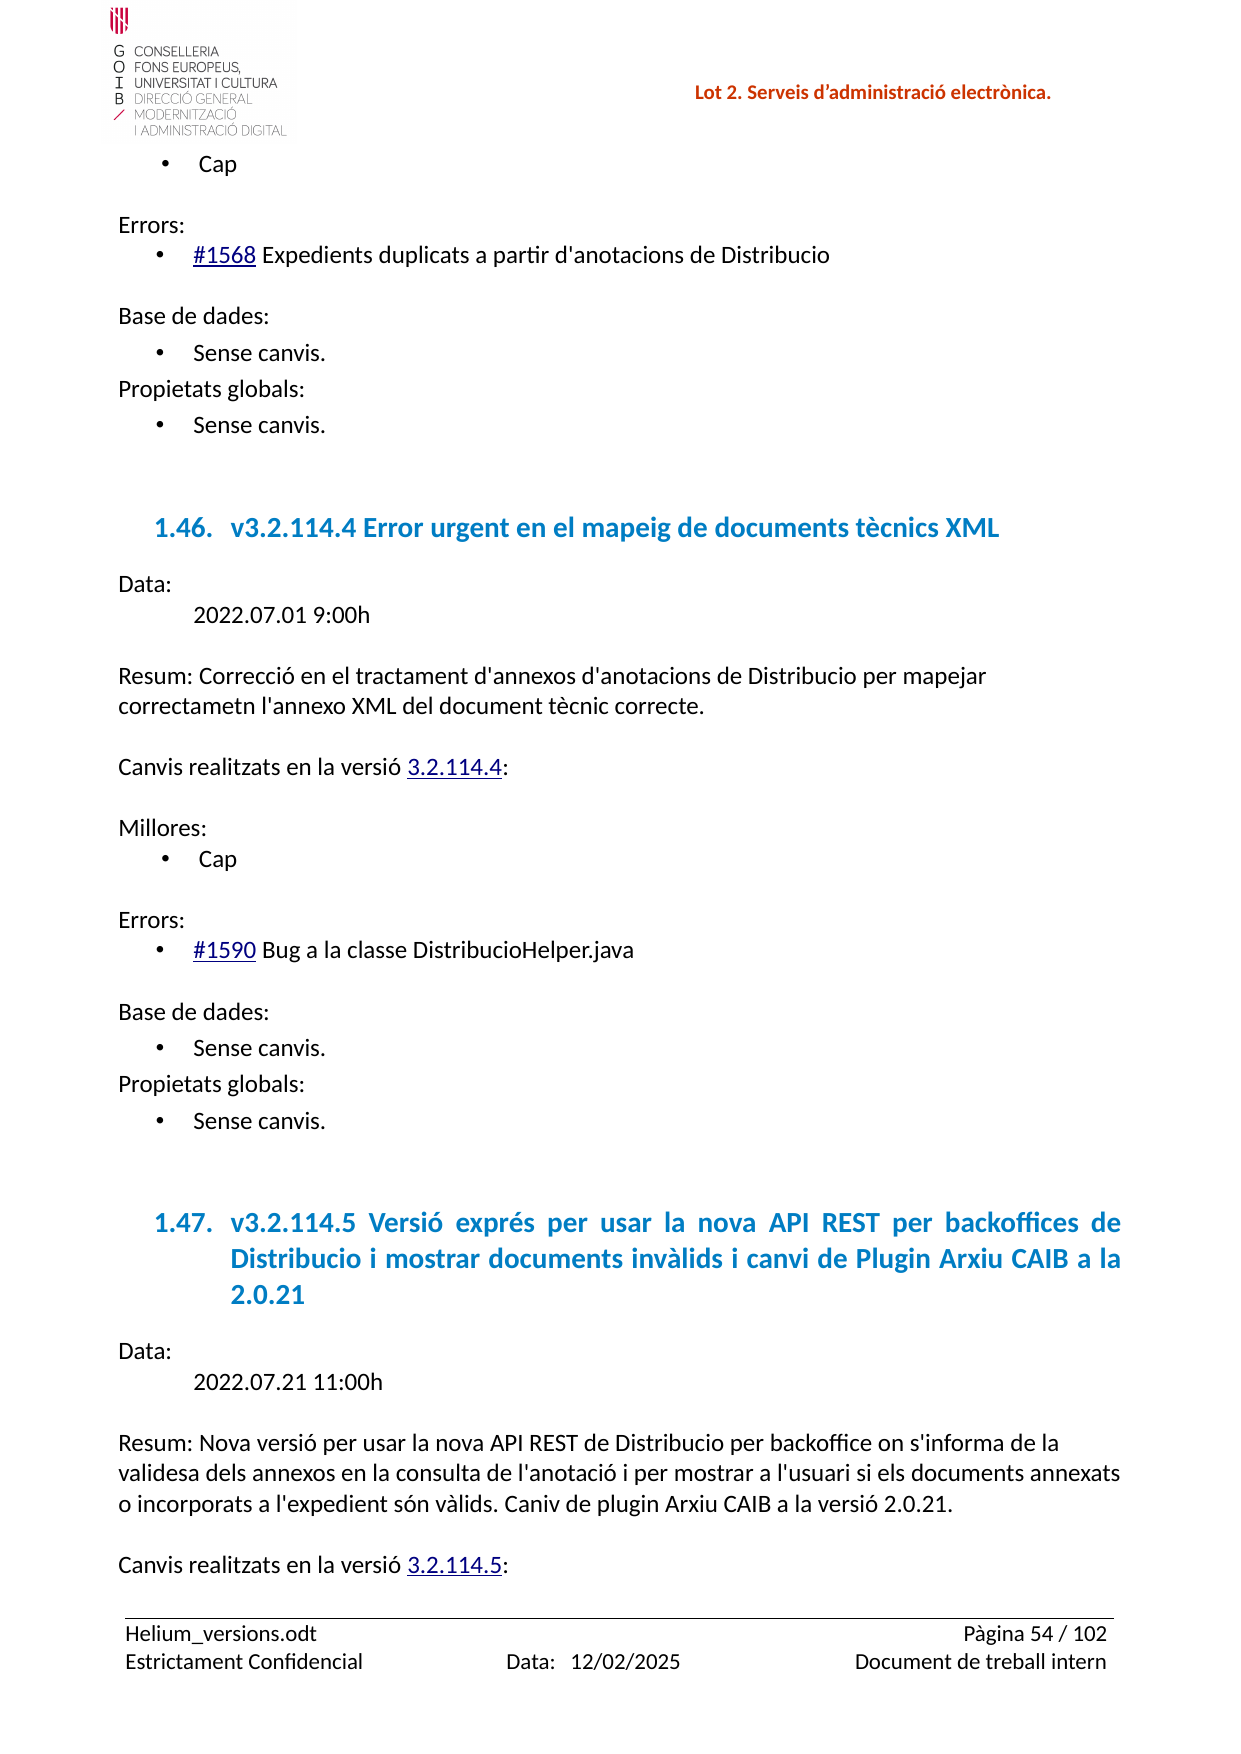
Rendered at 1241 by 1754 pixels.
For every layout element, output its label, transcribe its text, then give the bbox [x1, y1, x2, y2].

text Resum: Correcció en el tractament d'annexos d'anotacions de Distribucio per mapejar correctametn l'annexo XML del document tècnic correcte. [118, 660, 1122, 721]
list #1568 Expedients duplicats a partir d'anotacions de Distribucio [156, 239, 1122, 270]
text Canvis realitzats en la versió 3.2.114.4: [118, 752, 1122, 782]
text Propietats globals: [118, 373, 1122, 404]
text 2022.07.21 11:00h [118, 1366, 1122, 1396]
subtitle v3.2.114.5 Versió exprés per usar la nova API REST per backoffices de Distribucio i mostrar documents invàlids i canvi de Plugin Arxiu CAIB a la 2.0.21 [153, 1204, 1122, 1311]
list Cap [161, 843, 1122, 874]
text Resum: Nova versió per usar la nova API REST de Distribucio per backoffice on s'informa de la validesa dels annexos en la consulta de l'anotació i per mostrar a l'usuari si els documents annexats o incorporats a l'expedient són vàlids. Caniv de plugin Arxiu CAIB a la versió 2.0.21. [118, 1427, 1122, 1518]
list Sense canvis. [156, 410, 1122, 440]
text Propietats globals: [118, 1069, 1122, 1099]
list Cap [161, 148, 1122, 178]
text Data: [118, 568, 1122, 599]
list #1590 Bug a la classe DistribucioHelper.java [156, 935, 1122, 965]
subtitle v3.2.114.4 Error urgent en el mapeig de documents tècnics XML [153, 509, 1122, 545]
text 2022.07.01 9:00h [118, 599, 1122, 629]
text Base de dades: [118, 996, 1122, 1026]
list Sense canvis. [156, 1105, 1122, 1136]
list Sense canvis. [156, 1032, 1122, 1063]
text Data: [118, 1335, 1122, 1366]
text Errors: [118, 209, 1122, 239]
picture [100, 0, 297, 144]
list Sense canvis. [156, 337, 1122, 367]
text Base de dades: [118, 300, 1122, 331]
text Millores: [118, 813, 1122, 843]
text Canvis realitzats en la versió 3.2.114.5: [118, 1549, 1122, 1579]
text Errors: [118, 904, 1122, 935]
